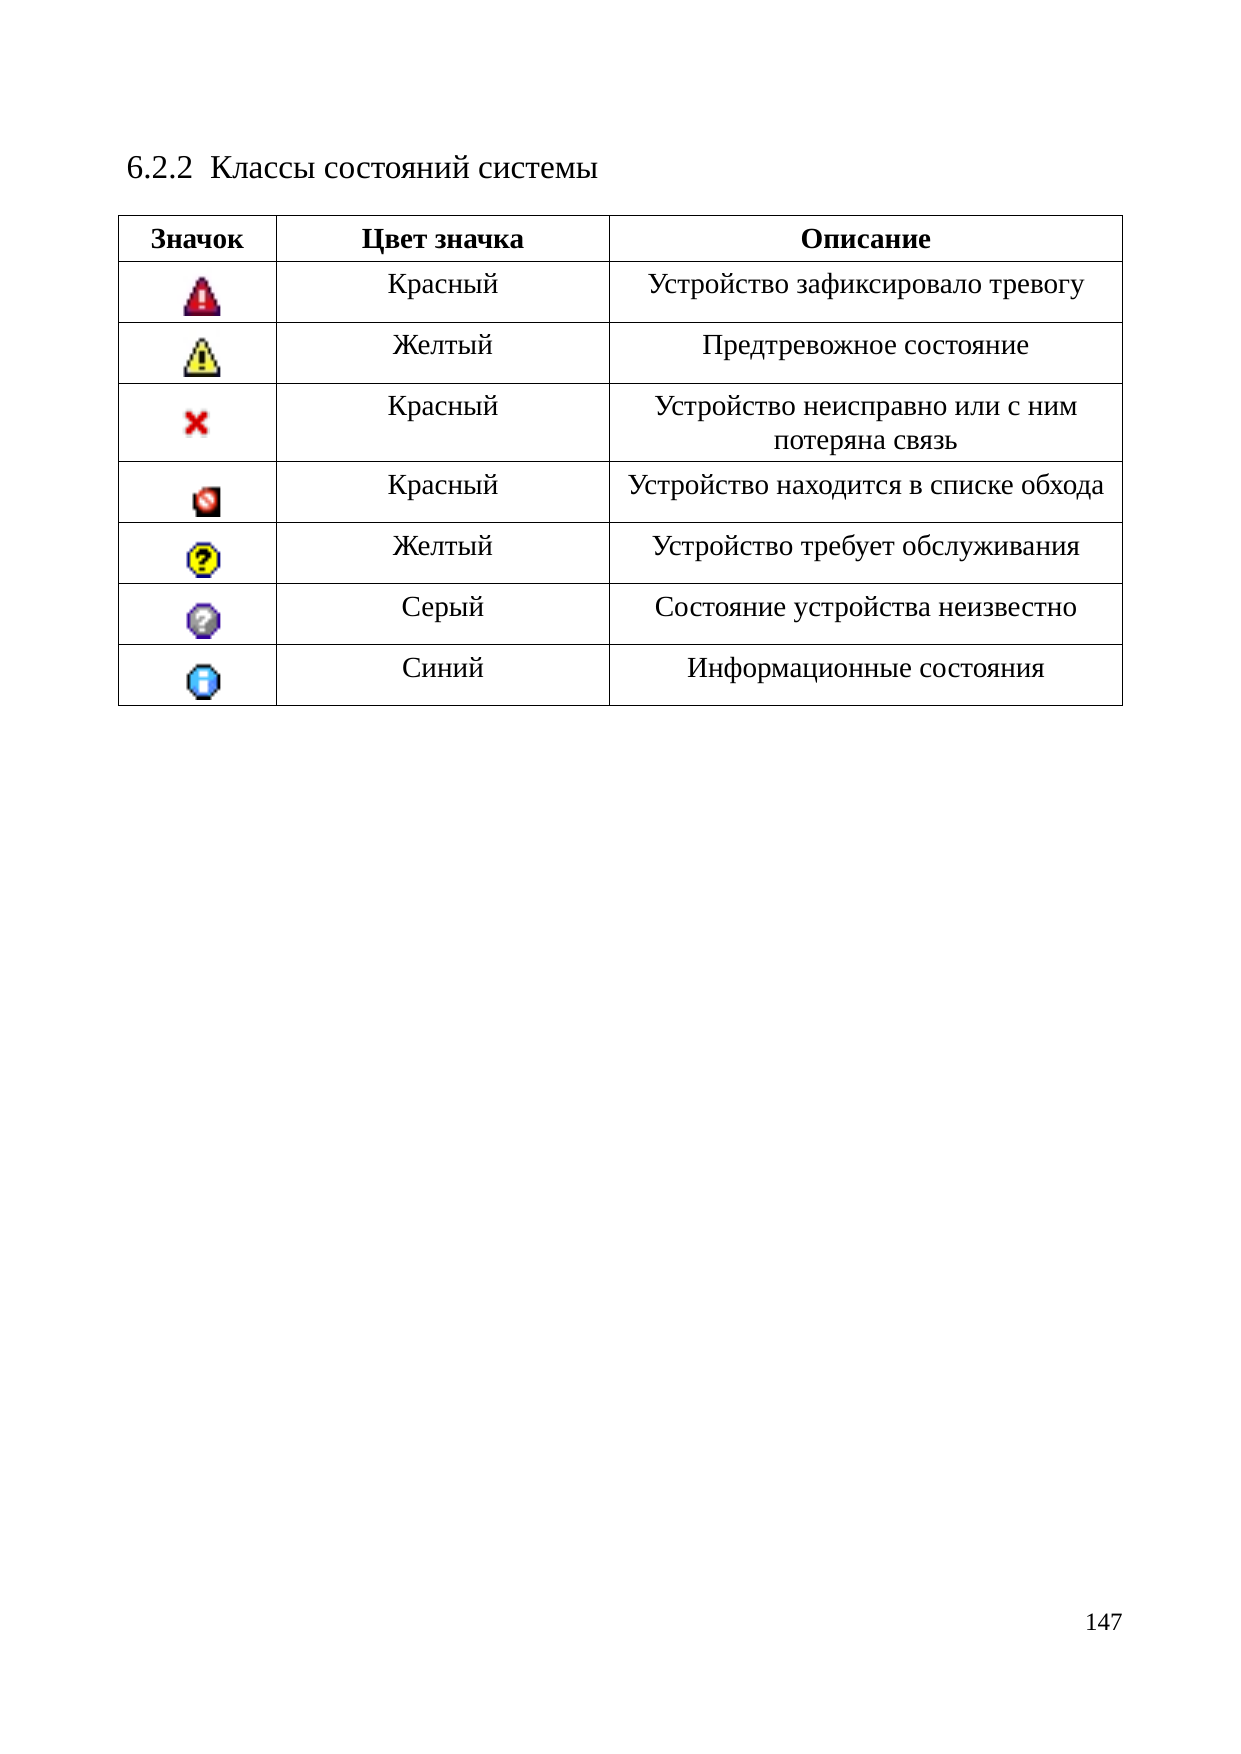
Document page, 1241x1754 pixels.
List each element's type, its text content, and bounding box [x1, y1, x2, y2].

picture [163, 388, 211, 438]
table_cell Устройство находится в списке обхода [610, 462, 1122, 522]
table_cell Желтый [277, 523, 609, 583]
table_cell Состояние устройства неизвестно [610, 584, 1122, 644]
table_cell Красный [277, 262, 609, 322]
picture [173, 589, 221, 639]
table_cell [119, 323, 276, 327]
table_cell Синий [277, 645, 609, 705]
table_cell Желтый [277, 323, 609, 383]
table_cell Информационные состояния [610, 645, 1122, 705]
subtitle Классы состояний системы [118, 148, 1122, 186]
picture [173, 327, 221, 377]
picture [173, 467, 221, 517]
table_cell Красный [277, 462, 609, 522]
table_cell [119, 584, 276, 644]
picture [173, 650, 221, 700]
table_header Значок [119, 216, 276, 261]
table_cell Серый [277, 584, 609, 644]
table_cell [119, 328, 276, 383]
picture [173, 266, 221, 316]
table_cell [119, 462, 276, 522]
table_header Цвет значка [277, 216, 609, 261]
table_cell [119, 645, 276, 705]
table_cell Предтревожное состояние [610, 323, 1122, 383]
table_cell Устройство требует обслуживания [610, 523, 1122, 583]
table_cell [119, 389, 276, 461]
table_cell Устройство неисправно или с ним потеряна связь [610, 384, 1122, 461]
table_cell [119, 523, 276, 583]
picture [173, 528, 221, 578]
table_header Описание [610, 216, 1122, 261]
table_cell [119, 262, 276, 322]
table_cell Устройство зафиксировало тревогу [610, 262, 1122, 322]
table_cell Красный [277, 384, 609, 461]
table_cell [119, 384, 276, 388]
